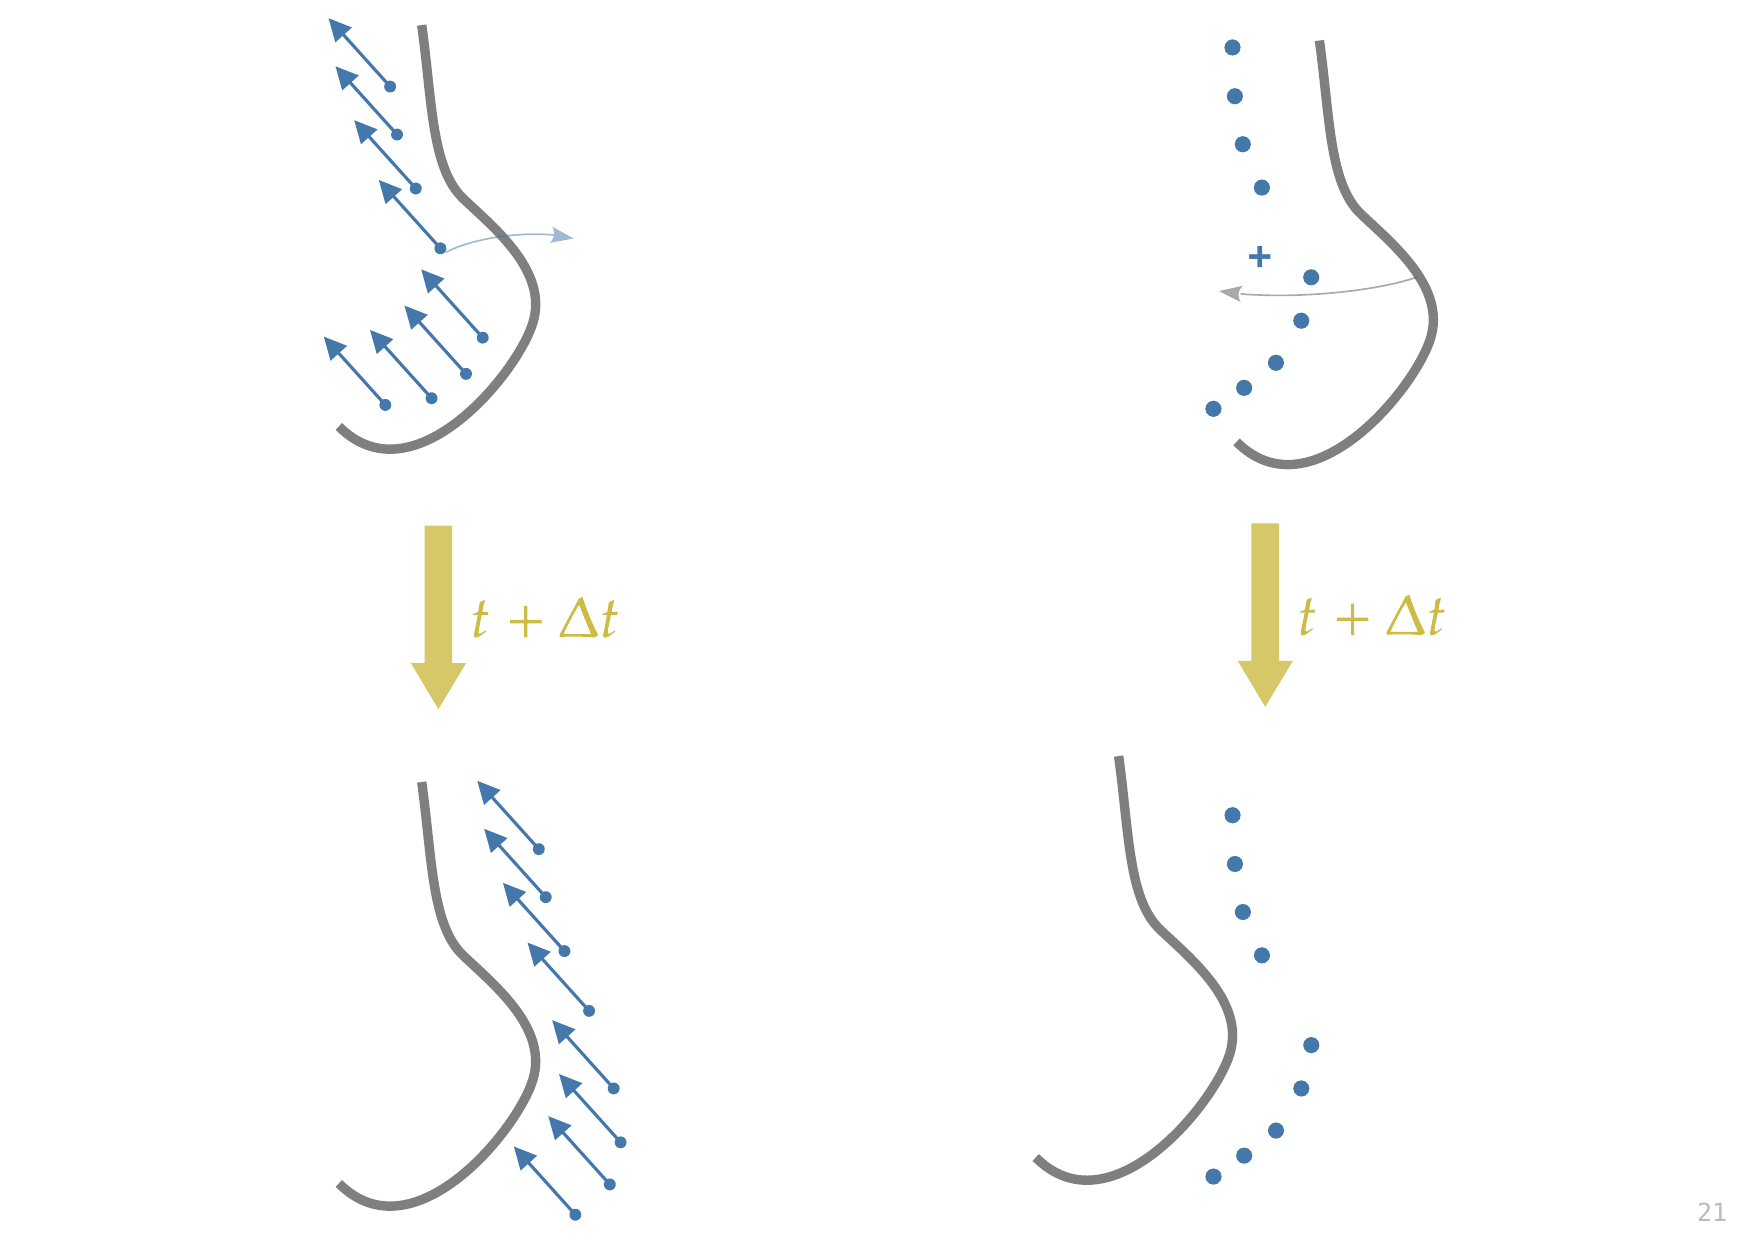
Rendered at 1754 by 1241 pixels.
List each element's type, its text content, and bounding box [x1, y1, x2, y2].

text_box [1226, 88, 1243, 105]
text_box [1234, 136, 1251, 153]
text_box [1205, 1168, 1222, 1185]
text_box [1237, 523, 1293, 707]
text_box [1303, 1037, 1320, 1054]
text_box [1224, 39, 1241, 56]
text_box [1267, 1122, 1285, 1139]
text_box [1267, 354, 1285, 371]
text_box + [1232, 218, 1289, 278]
text_box [1224, 807, 1241, 824]
text_box [1336, 603, 1369, 636]
text_box [1226, 855, 1244, 873]
text_box [1234, 903, 1251, 921]
text_box [559, 597, 598, 638]
text_box [1293, 312, 1310, 329]
text_box [602, 600, 618, 638]
text_box [1299, 597, 1316, 636]
text_box [1386, 594, 1425, 636]
text_box [472, 600, 489, 638]
text_box [1429, 597, 1445, 636]
text_box [1205, 400, 1222, 417]
text_box [1236, 379, 1253, 396]
text_box [1236, 1147, 1253, 1164]
text_box [1253, 179, 1271, 196]
text_box [1253, 947, 1271, 964]
text_box [1293, 1080, 1310, 1097]
text_box [410, 525, 467, 710]
text_box [510, 605, 542, 638]
text_box [1303, 269, 1320, 286]
